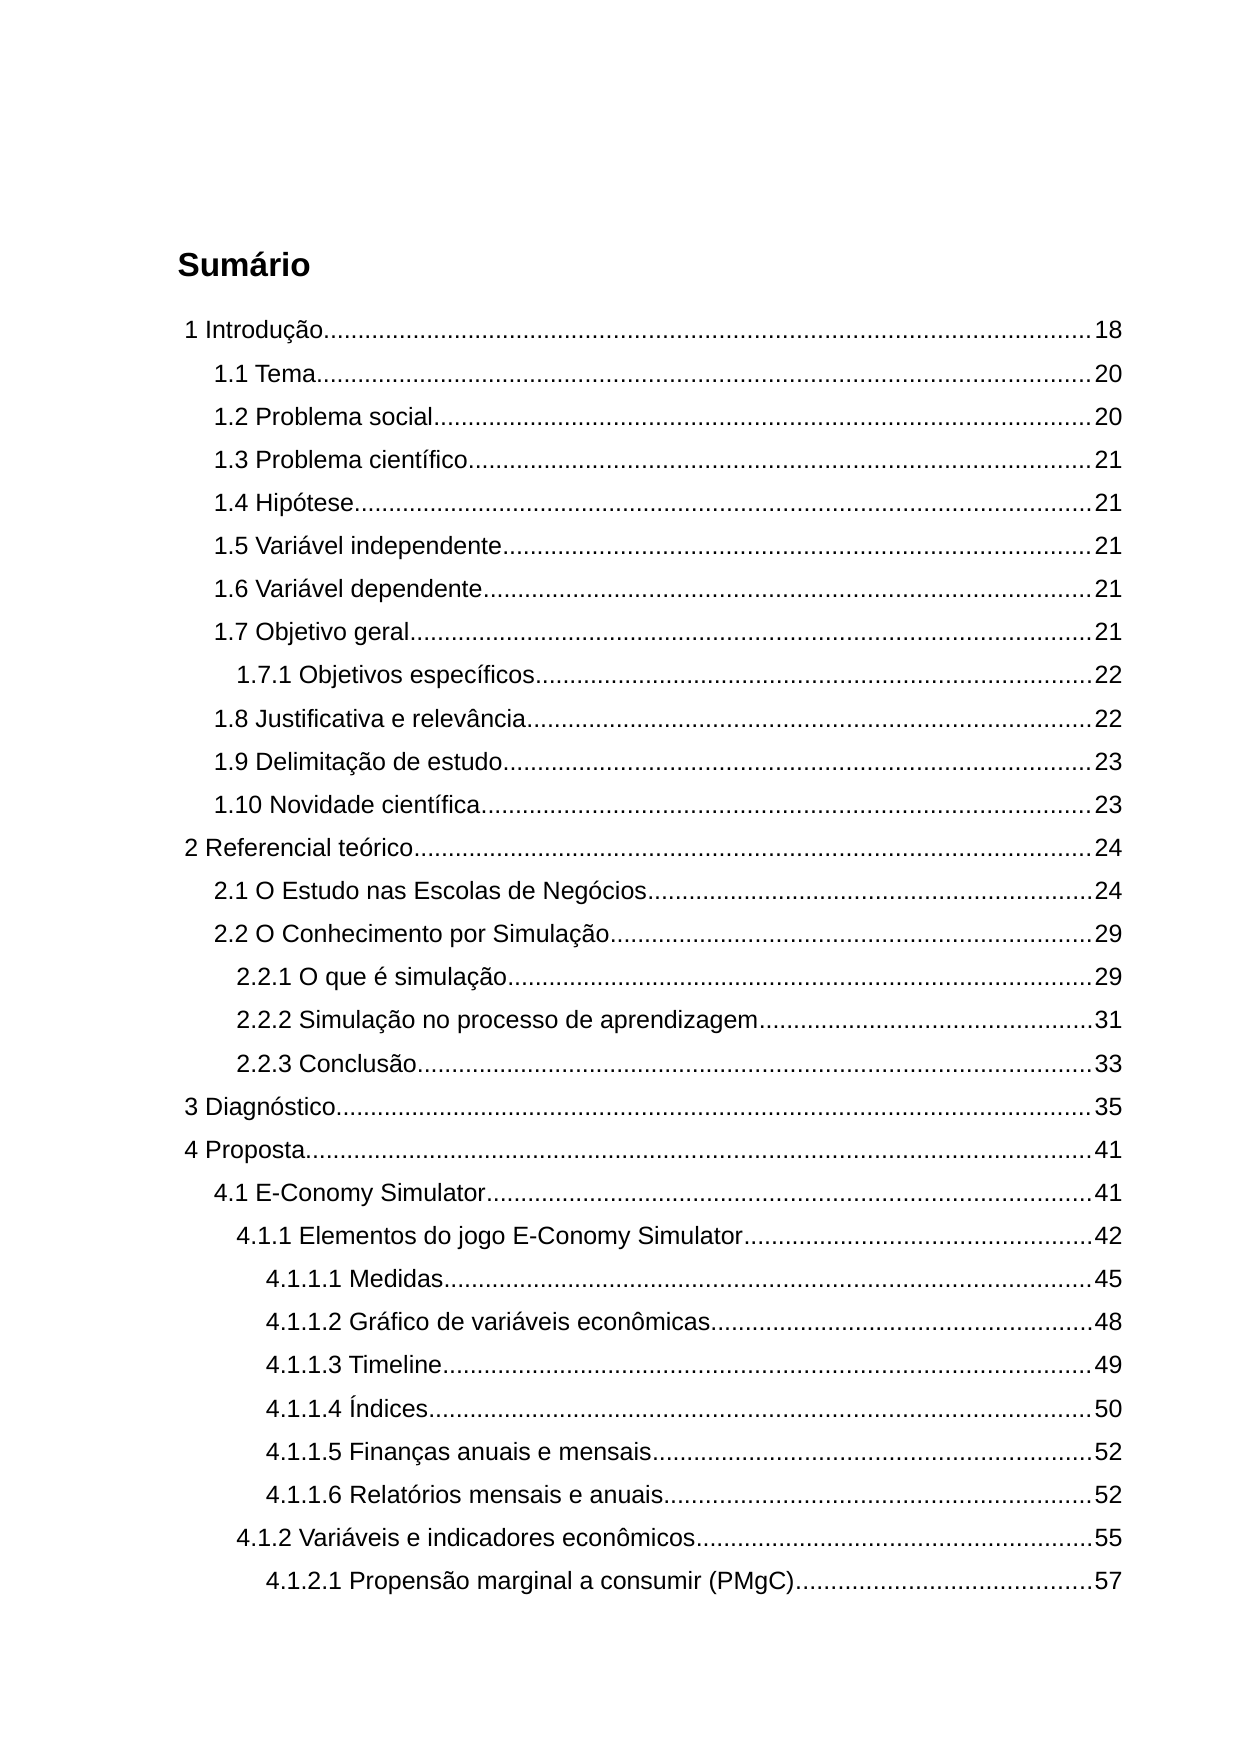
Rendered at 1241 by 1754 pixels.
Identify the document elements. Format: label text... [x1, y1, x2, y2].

text 1.3 Problema científico 21 [207, 445, 1122, 473]
text 1.5 Variável independente 21 [207, 531, 1122, 560]
text 4.1.1.5 Finanças anuais e mensais 52 [266, 1437, 1122, 1465]
text 4.1.1 Elementos do jogo E-Conomy Simulator 42 [236, 1221, 1122, 1250]
text 4.1.1.6 Relatórios mensais e anuais 52 [266, 1480, 1122, 1508]
text 2.2.1 O que é simulação 29 [236, 962, 1122, 991]
text 4.1.1.4 Índices 50 [266, 1393, 1122, 1422]
text 2.2 O Conhecimento por Simulação 29 [207, 919, 1122, 948]
text 4.1.1.1 Medidas 45 [266, 1264, 1122, 1293]
subtitle Sumário [177, 245, 1122, 284]
text 1.7.1 Objetivos específicos 22 [236, 660, 1122, 689]
text 1.2 Problema social 20 [207, 402, 1122, 430]
text 4 Proposta 41 [177, 1135, 1122, 1163]
text 3 Diagnóstico 35 [177, 1092, 1122, 1120]
text 1.1 Tema 20 [207, 358, 1122, 387]
text 1.9 Delimitação de estudo 23 [207, 747, 1122, 775]
text 2.2.3 Conclusão 33 [236, 1048, 1122, 1077]
text 1.8 Justificativa e relevância 22 [207, 703, 1122, 732]
text 2 Referencial teórico 24 [177, 833, 1122, 862]
text 2.2.2 Simulação no processo de aprendizagem 31 [236, 1005, 1122, 1034]
text 4.1.2.1 Propensão marginal a consumir (PMgC) 57 [266, 1566, 1122, 1595]
text 2.1 O Estudo nas Escolas de Negócios 24 [207, 876, 1122, 905]
text 4.1 E-Conomy Simulator 41 [207, 1178, 1122, 1207]
text 1.4 Hipótese 21 [207, 488, 1122, 517]
text 1.10 Novidade científica 23 [207, 790, 1122, 818]
text 1.7 Objetivo geral 21 [207, 617, 1122, 646]
text 4.1.1.2 Gráfico de variáveis econômicas 48 [266, 1307, 1122, 1336]
text 4.1.1.3 Timeline 49 [266, 1350, 1122, 1379]
text 4.1.2 Variáveis e indicadores econômicos 55 [236, 1523, 1122, 1552]
text 1 Introdução 18 [177, 315, 1122, 344]
text 1.6 Variável dependente 21 [207, 574, 1122, 603]
